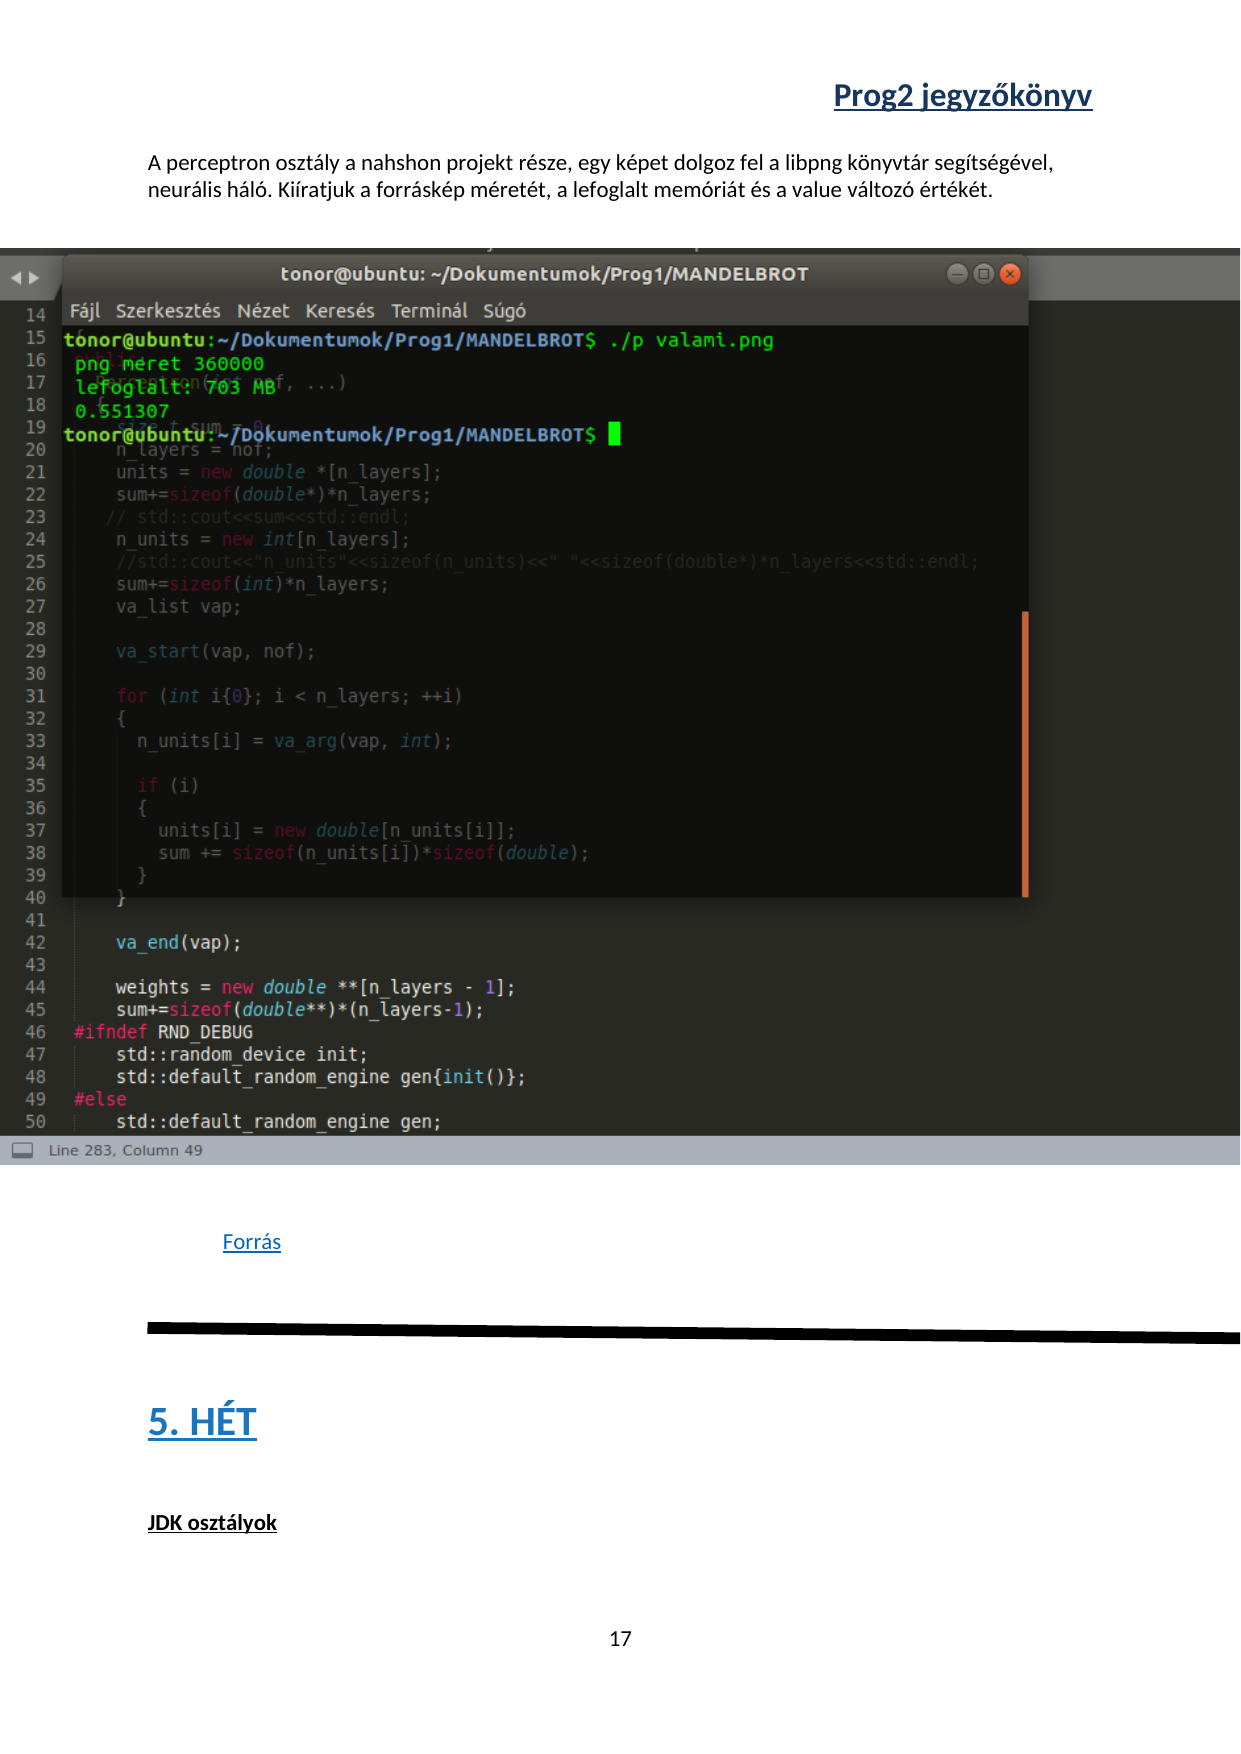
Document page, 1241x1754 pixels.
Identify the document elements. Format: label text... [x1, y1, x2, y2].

text 5. HÉT [148, 1394, 1093, 1445]
text Forrás [148, 1165, 1093, 1255]
text JDK osztályok [148, 1508, 1093, 1536]
text A perceptron osztály a nahshon projekt része, egy képet dolgoz fel a libpng könyvtár segítségével, neurális háló. Kiíratjuk a forráskép méretét, a lefoglalt memóriát és a value változó értékét. [148, 148, 1093, 204]
picture [0, 248, 1241, 1165]
